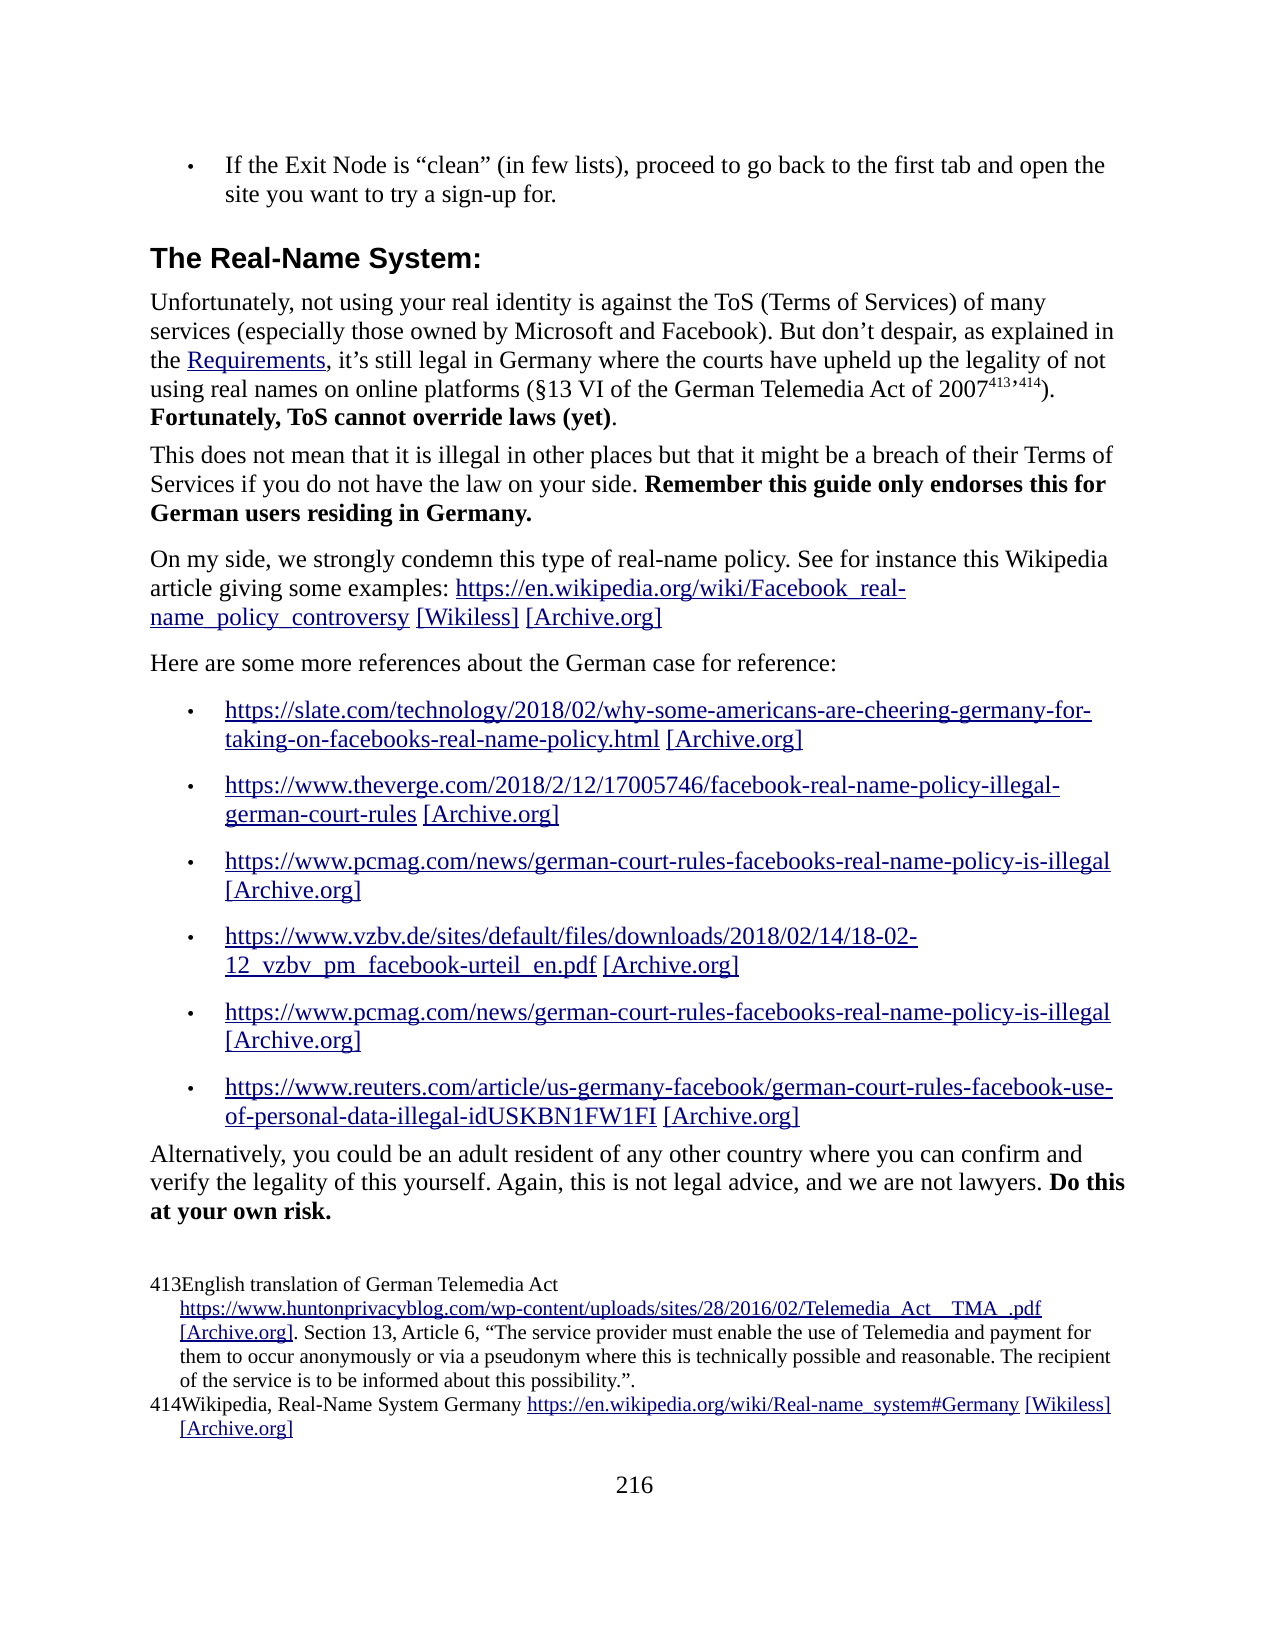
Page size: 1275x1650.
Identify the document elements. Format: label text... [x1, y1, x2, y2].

list https://www.reuters.com/article/us-germany-facebook/german-court-rules-facebook-use-of-personal-data-illegal-idUSKBN1FW1FI [Archive.org] [187, 1072, 1125, 1130]
text Alternatively, you could be an adult resident of any other country where you can confirm and verify the legality of this yourself. Again, this is not legal advice, and we are not lawyers. Do this at your own risk. [150, 1139, 1125, 1225]
text Here are some more references about the German case for reference: [150, 648, 1125, 677]
list https://www.pcmag.com/news/german-court-rules-facebooks-real-name-policy-is-illegal [Archive.org] [187, 997, 1125, 1054]
list https://www.theverge.com/2018/2/12/17005746/facebook-real-name-policy-illegal-german-court-rules [Archive.org] [187, 771, 1125, 828]
text Wikipedia, Real-Name System Germany https://en.wikipedia.org/wiki/Real-name_system#Germany [Wikiless] [Archive.org] [150, 1392, 1125, 1440]
list https://www.vzbv.de/sites/default/files/downloads/2018/02/14/18-02-12_vzbv_pm_facebook-urteil_en.pdf [Archive.org] [187, 921, 1125, 979]
list https://slate.com/technology/2018/02/why-some-americans-are-cheering-germany-for-taking-on-facebooks-real-name-policy.html [Archive.org] [187, 695, 1125, 753]
subtitle The Real-Name System: [150, 241, 1125, 275]
text On my side, we strongly condemn this type of real-name policy. See for instance this Wikipedia article giving some examples: https://en.wikipedia.org/wiki/Facebook_real-name_policy_controversy [Wikiless] [Archive.org] [150, 544, 1125, 631]
list If the Exit Node is “clean” (in few lists), proceed to go back to the first tab and open the site you want to try a sign-up for. [187, 150, 1125, 207]
text English translation of German Telemedia Act https://www.huntonprivacyblog.com/wp-content/uploads/sites/28/2016/02/Telemedia_Act__TMA_.pdf [Archive.org]. Section 13, Article 6, “The service provider must enable the use of Telemedia and payment for them to occur anonymously or via a pseudonym where this is technically possible and reasonable. The recipient of the service is to be informed about this possibility.”. [150, 1272, 1125, 1392]
list https://www.pcmag.com/news/german-court-rules-facebooks-real-name-policy-is-illegal [Archive.org] [187, 846, 1125, 903]
text This does not mean that it is illegal in other places but that it might be a breach of their Terms of Services if you do not have the law on your side. Remember this guide only endorses this for German users residing in Germany. [150, 440, 1125, 526]
text Unfortunately, not using your real identity is against the ToS (Terms of Services) of many services (especially those owned by Microsoft and Facebook). But don’t despair, as explained in the Requirements, it’s still legal in Germany where the courts have upheld up the legality of not using real names on online platforms (§13 VI of the German Telemedia Act of 2007’). Fortunately, ToS cannot override laws (yet). [150, 287, 1125, 431]
